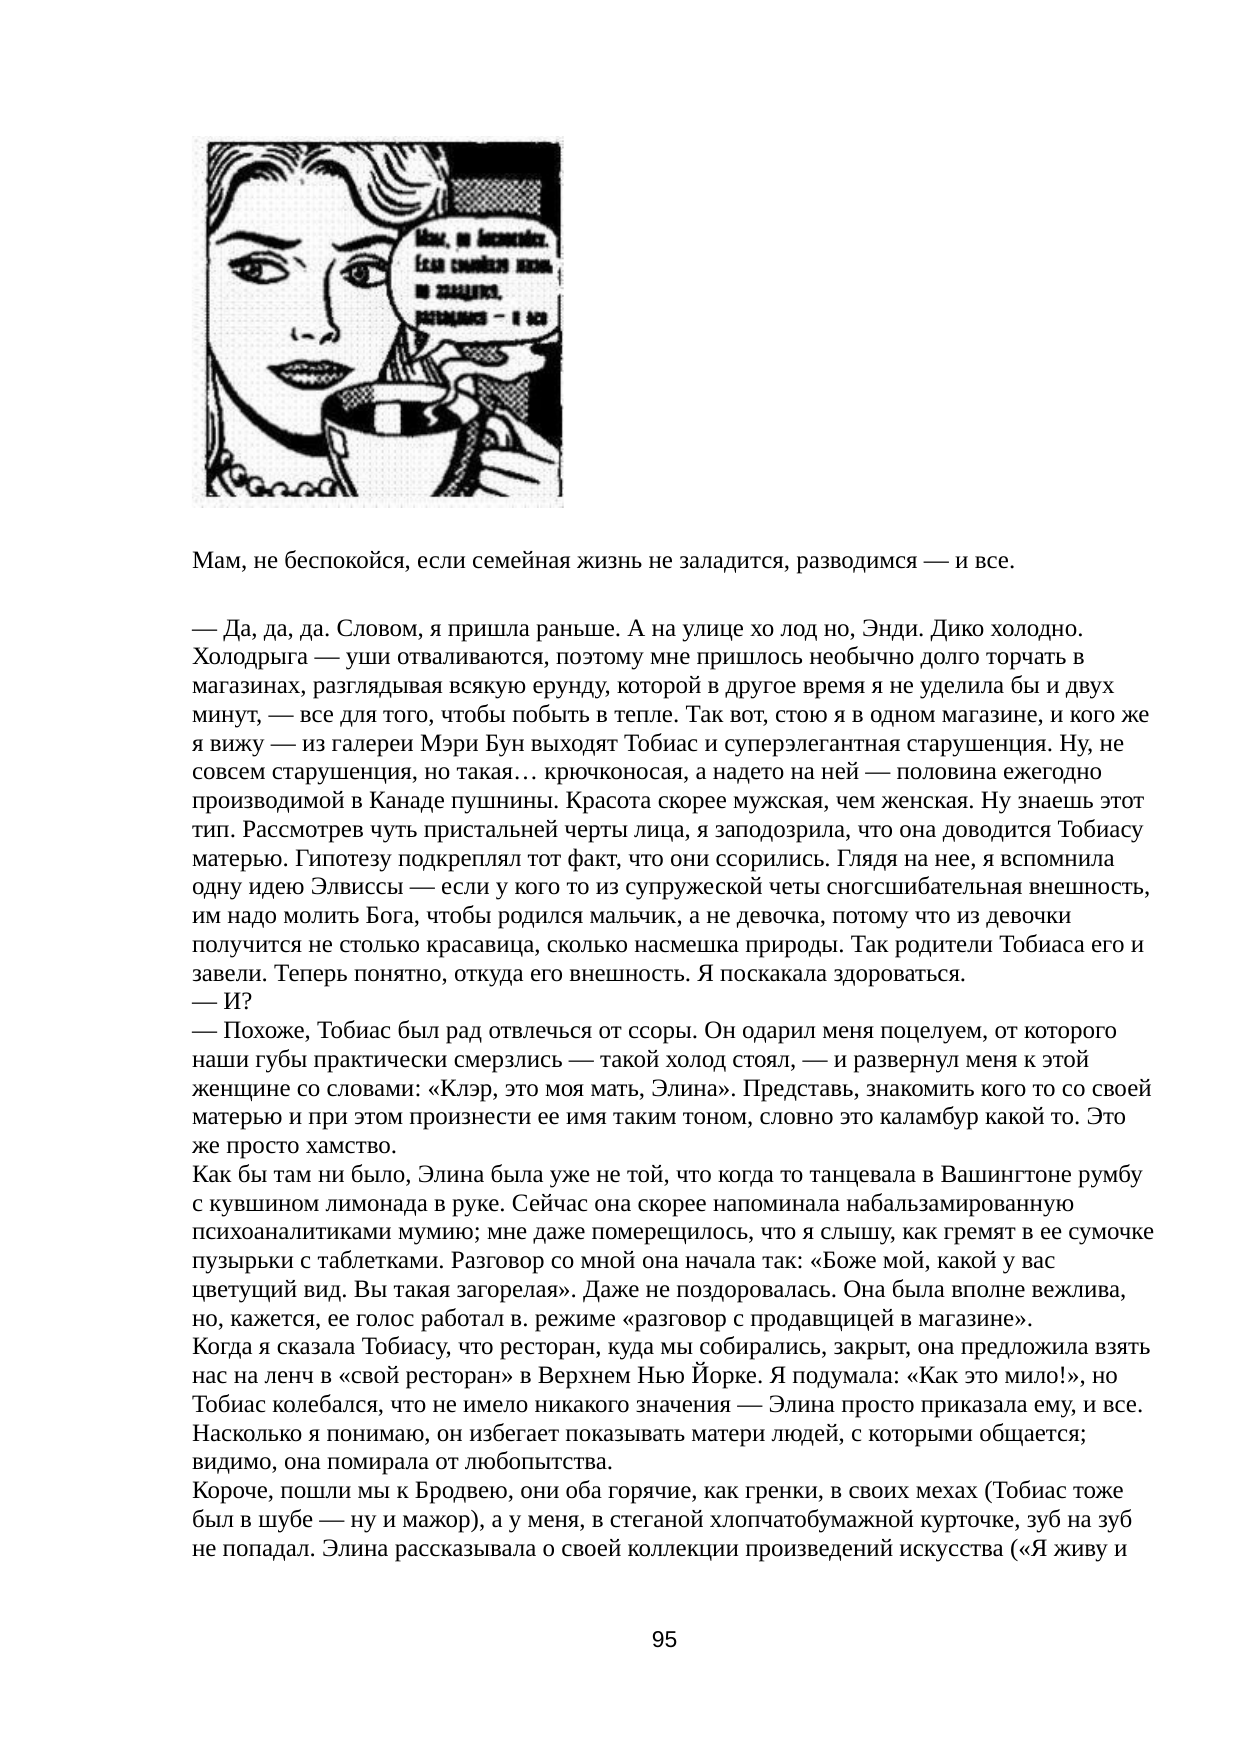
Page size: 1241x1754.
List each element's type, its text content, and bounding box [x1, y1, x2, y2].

table_header Мам, не беспокойся, если семейная жизнь не заладится, разводимся — и все. — Да, да, да. Словом, я пришла раньше. А на улице хо лод но, Энди. Дико холодно. Холодрыга — уши отваливаются, поэтому мне пришлось необычно долго торчать в магазинах, разглядывая всякую ерунду, которой в другое время я не уделила бы и двух минут, — все для того, чтобы побыть в тепле. Так вот, стою я в одном магазине, и кого же я вижу — из галереи Мэри Бун выходят Тобиас и суперэлегантная старушенция. Ну, не совсем старушенция, но такая… крючконосая, а надето на ней — половина ежегодно производимой в Канаде пушнины. Красота скорее мужская, чем женская. Ну знаешь этот тип. Рассмотрев чуть пристальней черты лица, я заподозрила, что она доводится Тобиасу матерью. Гипотезу подкреплял тот факт, что они ссорились. Глядя на нее, я вспомнила одну идею Элвиссы — если у кого то из супружеской четы сногсшибательная внешность, им надо молить Бога, чтобы родился мальчик, а не девочка, потому что из девочки получится не столько красавица, сколько насмешка природы. Так родители Тобиаса его и завели. Теперь понятно, откуда его внешность. Я поскакала здороваться. — И? — Похоже, Тобиас был рад отвлечься от ссоры. Он одарил меня поцелуем, от которого наши губы практически смерзлись — такой холод стоял, — и развернул меня к этой женщине со словами: «Клэр, это моя мать, Элина». Представь, знакомить кого то со своей матерью и при этом произнести ее имя таким тоном, словно это каламбур какой то. Это же просто хамство. Как бы там ни было, Элина была уже не той, что когда то танцевала в Вашингтоне румбу с кувшином лимонада в руке. Сейчас она скорее напоминала набальзамированную психоаналитиками мумию; мне даже померещилось, что я слышу, как гремят в ее сумочке пузырьки с таблетками. Разговор со мной она начала так: «Боже мой, какой у вас цветущий вид. Вы такая загорелая». Даже не поздоровалась. Она была вполне вежлива, но, кажется, ее голос работал в. режиме «разговор с продавщицей в магазине». Когда я сказала Тобиасу, что ресторан, куда мы собирались, закрыт, она предложила взять нас на ленч в «свой ресторан» в Верхнем Нью Йорке. Я подумала: «Как это мило!», но Тобиас колебался, что не имело никакого значения — Элина просто приказала ему, и все. Насколько я понимаю, он избегает показывать матери людей, с которыми общается; видимо, она помирала от любопытства. Короче, пошли мы к Бродвею, они оба горячие, как гренки, в своих мехах (Тобиас тоже был в шубе — ну и мажор), а у меня, в стеганой хлопчатобумажной курточке, зуб на зуб не попадал. Элина рассказывала о своей коллекции произведений искусства («Я живу и [184, 118, 1166, 1569]
picture [191, 136, 564, 508]
